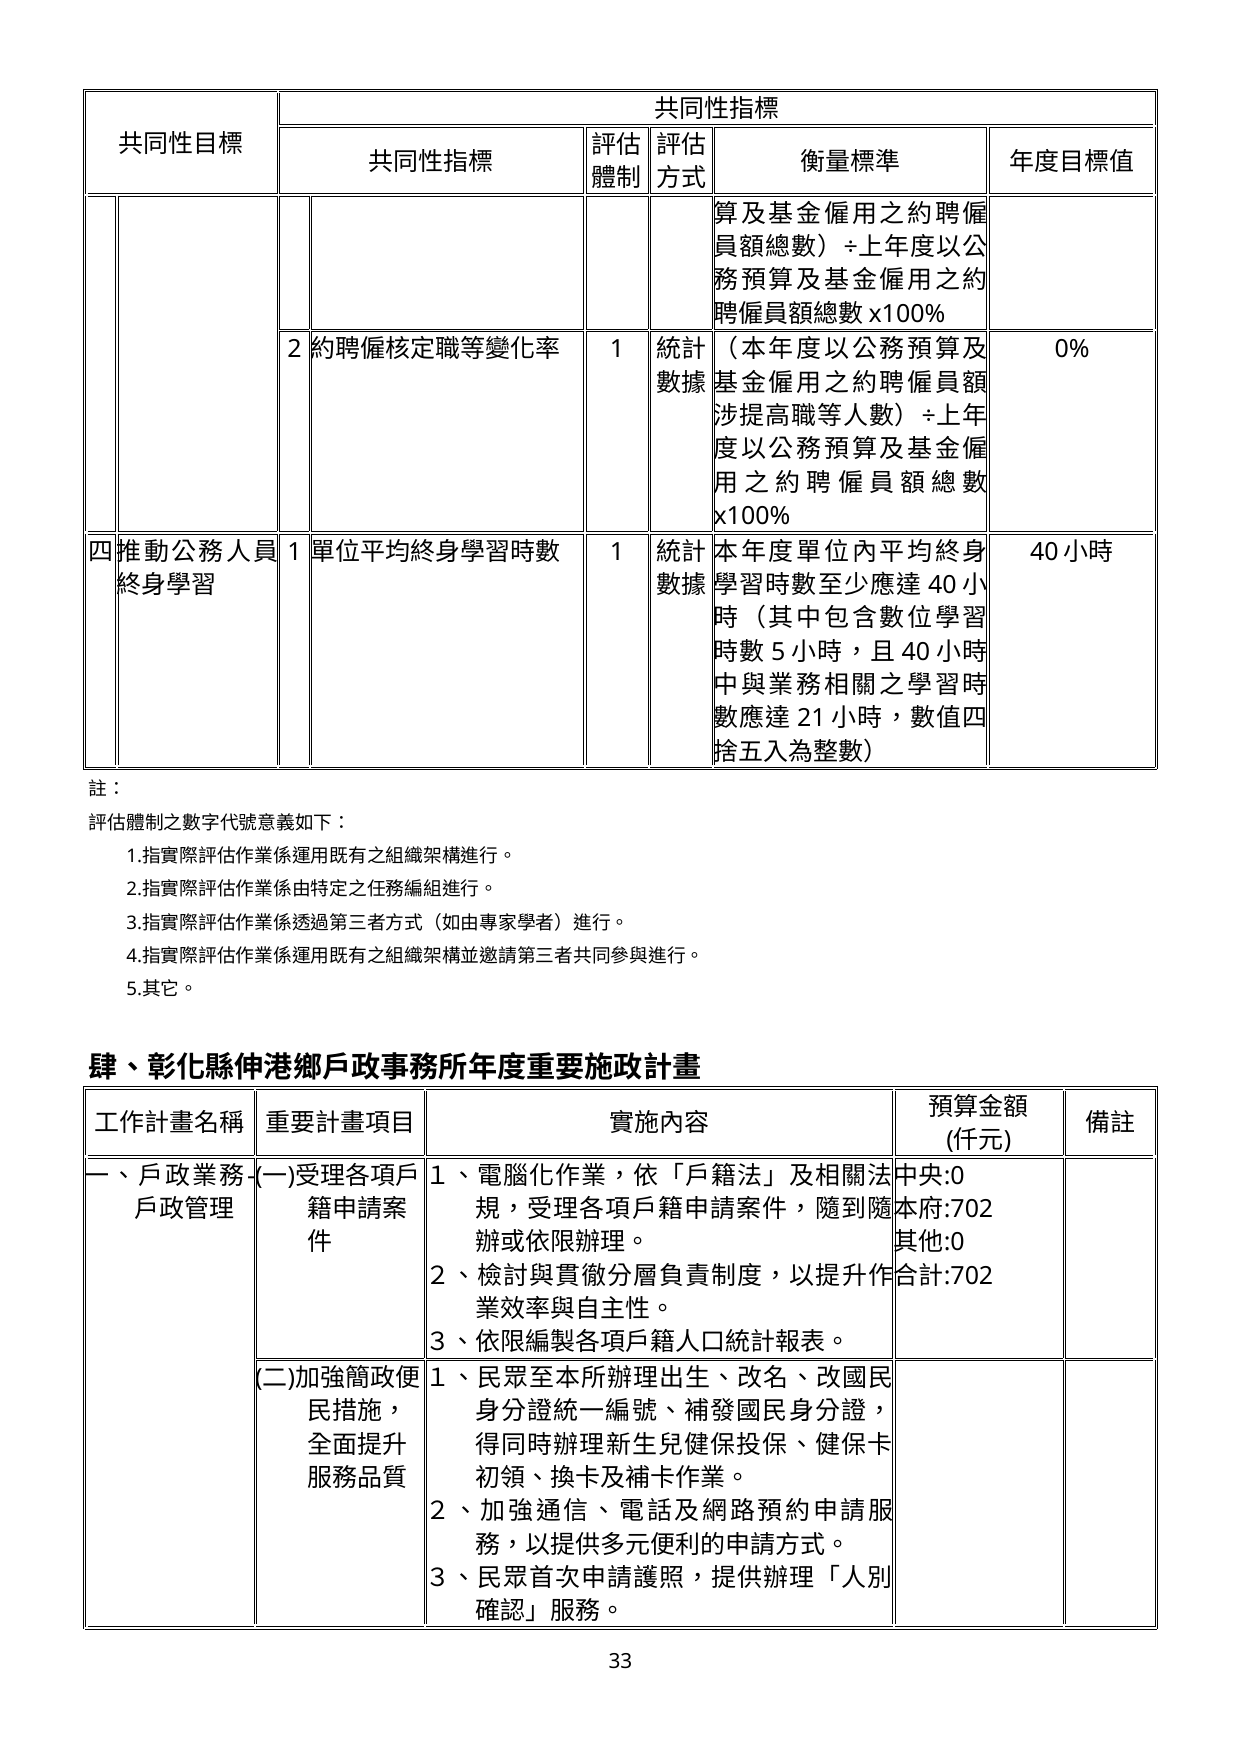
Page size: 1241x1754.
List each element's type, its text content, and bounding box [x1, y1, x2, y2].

table_cell [651, 197, 712, 329]
table_header 預算金額 (仟元) [894, 1087, 1064, 1155]
table_header 工作計畫名稱 [84, 1087, 255, 1155]
table_cell [988, 193, 1156, 329]
table_cell 共同性指標 [280, 128, 583, 193]
table_cell 0% [988, 329, 1156, 531]
table_header 實施內容 [427, 1090, 892, 1155]
table_cell 單位平均終身學習時數 [310, 531, 584, 767]
text 2.指實際評估作業係由特定之任務編組進行。 [89, 869, 1152, 902]
table_cell 算及基金僱用之約聘僱員額總數）÷上年度以公務預算及基金僱用之約聘僱員額總數x100% [715, 197, 986, 329]
table_cell （本年度以公務預算及基金僱用之約聘僱員額涉提高職等人數）÷上年度以公務預算及基金僱用之約聘僱員額總數x100% [715, 332, 986, 531]
text 註： [89, 770, 1152, 802]
text 4.指實際評估作業係運用既有之組織架構並邀請第三者共同參與進行。 [89, 936, 1152, 969]
table_cell 1 [585, 535, 649, 767]
table_cell 40小時 [988, 531, 1156, 767]
table_cell 統計數據 [651, 332, 712, 531]
table_header 共同性指標 [278, 90, 1156, 124]
table_cell １、電腦化作業，依「戶籍法」及相關法規，受理各項戶籍申請案件，隨到隨辦或依限辦理。 ２、檢討與貫徹分層負責制度，以提升作業效率與自主性。 ３、依限編製各項戶籍人口統計報表。 [427, 1159, 892, 1357]
table_cell [587, 197, 648, 329]
text 評估體制之數字代號意義如下： [89, 802, 1152, 836]
table_cell [894, 1361, 1064, 1626]
table_cell (二)加強簡政便民措施，全面提升服務品質 [255, 1361, 425, 1626]
table_cell 推動公務人員終身學習 [117, 535, 278, 767]
table_cell 年度目標值 [988, 124, 1156, 193]
table_cell 2 [280, 332, 309, 531]
table_cell 四 [84, 531, 117, 767]
text 肆、彰化縣伸港鄉戶政事務所年度重要施政計畫 [89, 1044, 1152, 1086]
table_header 重要計畫項目 [255, 1087, 425, 1155]
table_header 備註 [1066, 1090, 1155, 1155]
table_cell 1 [587, 332, 648, 531]
table_cell [312, 197, 583, 329]
table_cell １、民眾至本所辦理出生、改名、改國民身分證統一編號、補發國民身分證，得同時辦理新生兒健保投保、健保卡初領、換卡及補卡作業。 ２、加強通信、電話及網路預約申請服務，以提供多元便利的申請方式。 ３、民眾首次申請護照，提供辦理「人別確認」服務。 [425, 1358, 893, 1626]
table_cell [1064, 1155, 1156, 1357]
table_cell [280, 197, 309, 329]
table_cell [1064, 1358, 1156, 1626]
table_cell 衡量標準 [715, 128, 986, 193]
table_header 共同性目標 [84, 90, 278, 193]
text 5.其它。 [89, 969, 1152, 1002]
table_cell 1 [278, 531, 310, 767]
table_cell 本年度單位內平均終身學習時數至少應達40小時（其中包含數位學習時數5小時，且40小時中與業務相關之學習時數應達21小時，數值四捨五入為整數） [713, 531, 988, 767]
table_cell [84, 193, 117, 531]
table_cell 評估 方式 [651, 128, 712, 193]
text 1.指實際評估作業係運用既有之組織架構進行。 [89, 836, 1152, 869]
table_cell 一、戶政業務-戶政管理 [84, 1155, 255, 1626]
table_cell [119, 197, 277, 531]
table_cell 約聘僱核定職等變化率 [312, 332, 583, 531]
table_cell 中央:0 本府:702 其他:0 合計:702 [896, 1159, 1063, 1357]
text 3.指實際評估作業係透過第三者方式（如由專家學者）進行。 [89, 902, 1152, 936]
table_cell (一)受理各項戶籍申請案件 [257, 1159, 424, 1357]
table_cell 統計數據 [649, 531, 713, 767]
table_cell 評估 體制 [587, 128, 648, 193]
